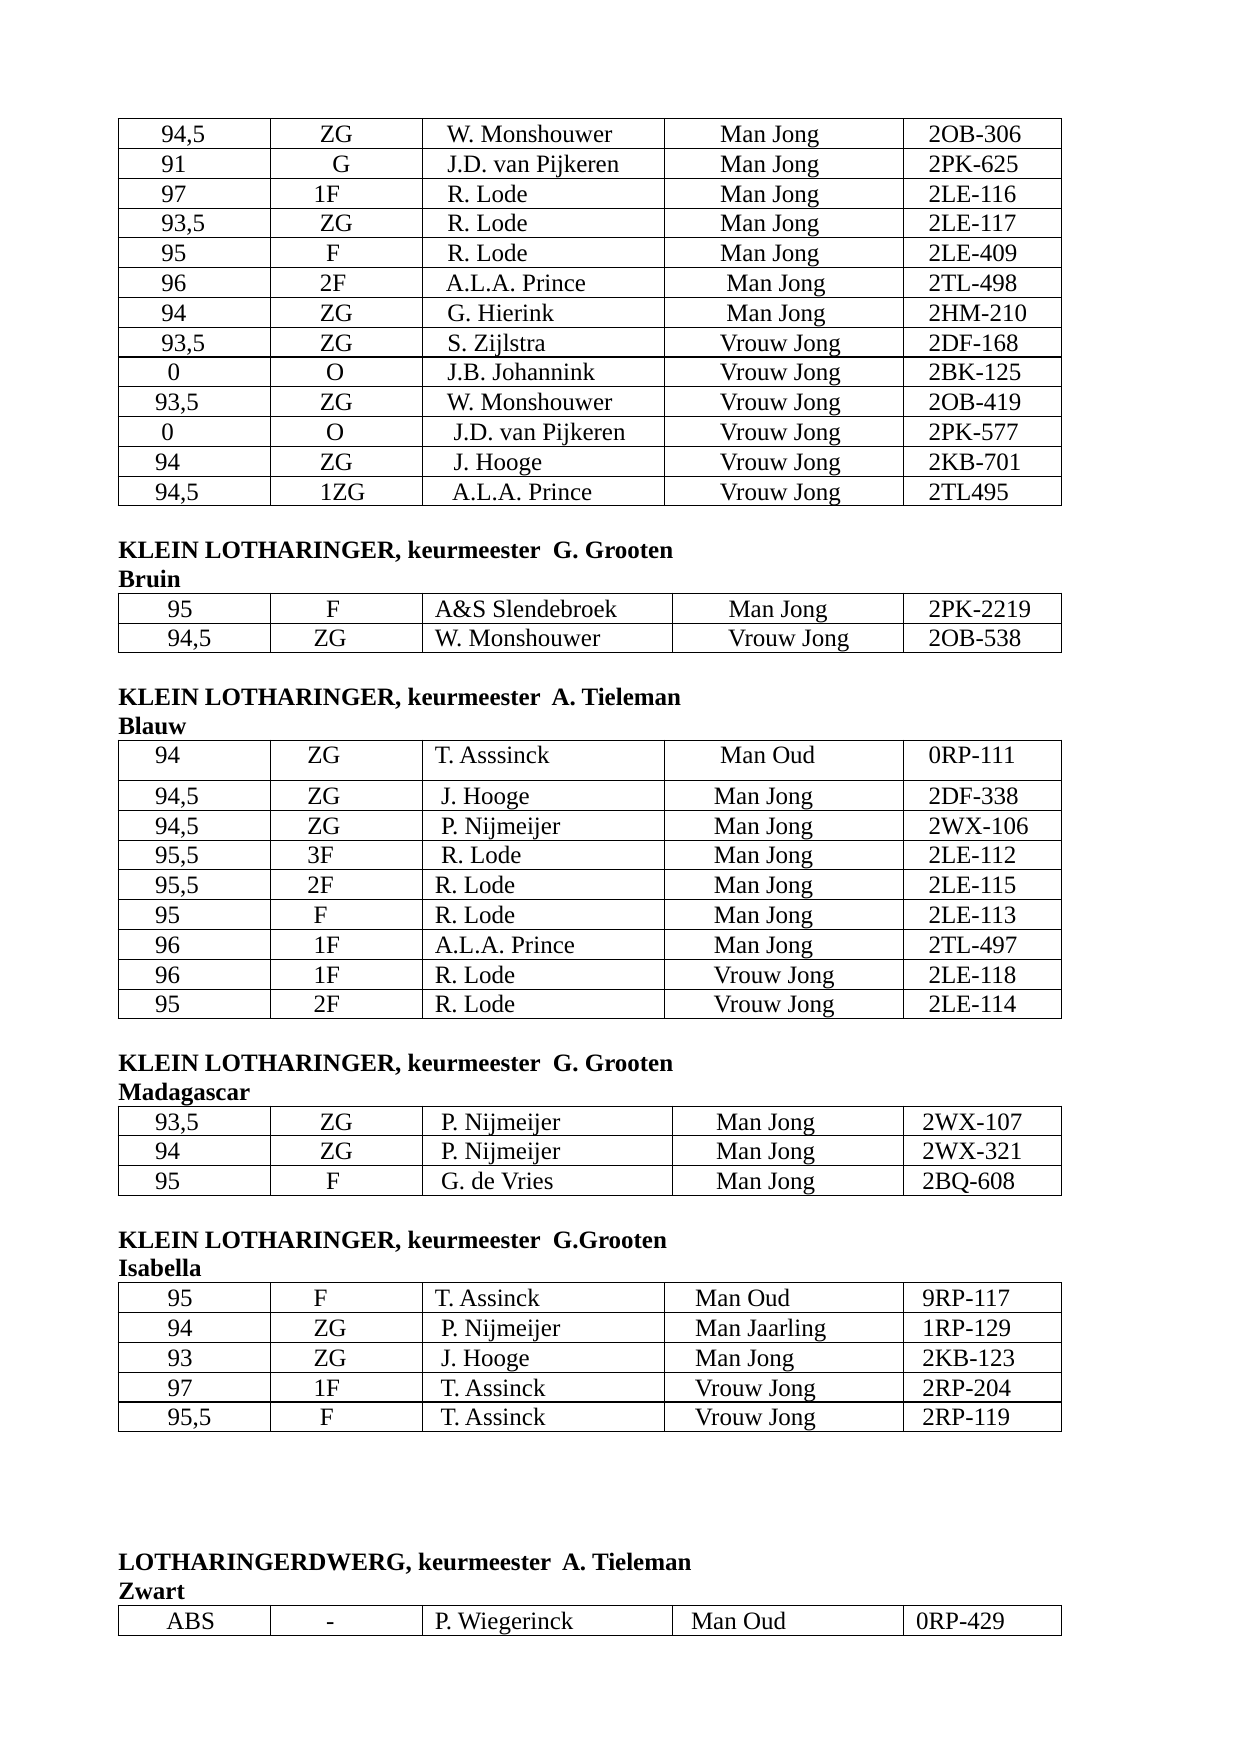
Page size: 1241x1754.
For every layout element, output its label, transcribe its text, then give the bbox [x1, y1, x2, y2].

table_cell 93,5 [119, 387, 270, 416]
table_cell F [271, 1403, 422, 1431]
table_cell 2RP-119 [904, 1403, 1061, 1431]
table_cell 1RP-129 [904, 1313, 1061, 1342]
table_cell 2DF-338 [904, 781, 1061, 810]
table_cell Vrouw Jong [665, 960, 903, 988]
table_cell 2RP-204 [904, 1373, 1061, 1401]
table_cell Vrouw Jong [665, 417, 903, 446]
table_cell Man Jong [665, 870, 903, 899]
table_cell W. Monshouwer [423, 119, 664, 148]
table_cell ZG [271, 1136, 422, 1165]
table_cell 94 [119, 1313, 270, 1342]
text Bruin [118, 564, 1122, 593]
table_header 9RP-117 [904, 1283, 1061, 1312]
table_header ABS [119, 1606, 270, 1634]
table_cell 93,5 [119, 328, 270, 356]
table_cell 2PK-577 [904, 417, 1061, 446]
table_header Man Jong [673, 594, 903, 622]
table_cell Man Jong [665, 238, 903, 267]
text LOTHARINGERDWERG, keurmeester A. Tieleman [118, 1547, 1122, 1576]
table_header F [271, 594, 422, 622]
table_cell R. Lode [423, 209, 664, 237]
table_cell ZG [271, 1313, 422, 1342]
table_header 0RP-111 [904, 741, 1061, 780]
table_header Man Oud [665, 741, 903, 780]
table_cell 94,5 [119, 119, 270, 148]
table_header 2WX-107 [904, 1107, 1061, 1135]
table_cell Vrouw Jong [665, 477, 903, 505]
table_cell 93 [119, 1343, 270, 1372]
table_cell J. Hooge [423, 781, 664, 810]
table_cell 2LE-409 [904, 238, 1061, 267]
table_cell Vrouw Jong [665, 447, 903, 476]
table_header P. Nijmeijer [423, 1107, 672, 1135]
table_cell R. Lode [423, 841, 664, 869]
table_cell 2TL-497 [904, 930, 1061, 959]
table_cell G. Hierink [423, 298, 664, 327]
table_cell ZG [271, 447, 422, 476]
table_header Man Oud [673, 1606, 903, 1634]
table_cell 1F [271, 960, 422, 988]
table_header ZG [271, 741, 422, 780]
table_cell 2TL495 [904, 477, 1061, 505]
table_cell G [271, 149, 422, 178]
table_cell Vrouw Jong [665, 1373, 903, 1401]
table_cell W. Monshouwer [423, 387, 664, 416]
table_cell R. Lode [423, 238, 664, 267]
table_cell J.D. van Pijkeren [423, 417, 664, 446]
table_cell J. Hooge [423, 447, 664, 476]
table_cell Man Jong [665, 209, 903, 237]
table_cell F [271, 1166, 422, 1195]
table_header 94 [119, 741, 270, 780]
table_cell Vrouw Jong [665, 1403, 903, 1431]
table_cell 1F [271, 179, 422, 207]
table_cell Man Jong [673, 1136, 903, 1165]
table_cell Man Jong [665, 841, 903, 869]
table_cell 96 [119, 960, 270, 988]
table_cell ZG [271, 119, 422, 148]
table_cell J.D. van Pijkeren [423, 149, 664, 178]
table_cell Man Jaarling [665, 1313, 903, 1342]
table_cell 3F [271, 841, 422, 869]
table_cell 2LE-113 [904, 900, 1061, 929]
table_cell Man Jong [665, 149, 903, 178]
table_cell 2WX-321 [904, 1136, 1061, 1165]
table_cell 2PK-625 [904, 149, 1061, 178]
table_cell 2LE-117 [904, 209, 1061, 237]
table_cell 2LE-114 [904, 990, 1061, 1018]
table_cell Vrouw Jong [665, 387, 903, 416]
table_cell Man Jong [665, 900, 903, 929]
table_cell T. Assinck [423, 1373, 664, 1401]
table_cell Man Jong [665, 1343, 903, 1372]
table_cell F [271, 238, 422, 267]
table_cell O [271, 358, 422, 386]
table_header ZG [271, 1107, 422, 1135]
table_cell 1F [271, 930, 422, 959]
table_cell 94,5 [119, 781, 270, 810]
table_cell J.B. Johannink [423, 358, 664, 386]
table_cell ZG [271, 624, 422, 652]
table_cell 91 [119, 149, 270, 178]
text Madagascar [118, 1077, 1122, 1106]
table_cell O [271, 417, 422, 446]
table_cell 2F [271, 990, 422, 1018]
table_cell ZG [271, 387, 422, 416]
table_cell Vrouw Jong [673, 624, 903, 652]
table_cell 2F [271, 268, 422, 297]
table_cell ZG [271, 781, 422, 810]
table_cell R. Lode [423, 960, 664, 988]
table_cell 2LE-115 [904, 870, 1061, 899]
table_cell 95,5 [119, 1403, 270, 1431]
table_cell T. Assinck [423, 1403, 664, 1431]
table_cell Man Jong [665, 811, 903, 839]
table_cell Man Jong [665, 781, 903, 810]
table_cell 2LE-112 [904, 841, 1061, 869]
table_header A&S Slendebroek [423, 594, 672, 622]
table_cell Man Jong [673, 1166, 903, 1195]
table_cell ZG [271, 1343, 422, 1372]
table_cell Man Jong [665, 268, 903, 297]
table_cell 94 [119, 1136, 270, 1165]
table_cell 2BK-125 [904, 358, 1061, 386]
text Blauw [118, 711, 1122, 739]
table_cell S. Zijlstra [423, 328, 664, 356]
table_cell Man Jong [665, 119, 903, 148]
table_header P. Wiegerinck [423, 1606, 672, 1634]
table_cell R. Lode [423, 179, 664, 207]
table_cell 95,5 [119, 841, 270, 869]
table_cell A.L.A. Prince [423, 268, 664, 297]
table_cell A.L.A. Prince [423, 930, 664, 959]
table_header 0RP-429 [904, 1606, 1061, 1634]
table_cell 94,5 [119, 811, 270, 839]
table_cell 97 [119, 1373, 270, 1401]
table_cell 95 [119, 990, 270, 1018]
table_cell 95 [119, 238, 270, 267]
table_header F [271, 1283, 422, 1312]
table_header - [271, 1606, 422, 1634]
table_cell 2KB-701 [904, 447, 1061, 476]
table_cell 2LE-118 [904, 960, 1061, 988]
table_cell 96 [119, 930, 270, 959]
table_header T. Assinck [423, 1283, 664, 1312]
table_cell J. Hooge [423, 1343, 664, 1372]
table_cell 2HM-210 [904, 298, 1061, 327]
table_cell 95,5 [119, 870, 270, 899]
table_cell 93,5 [119, 209, 270, 237]
table_header 95 [119, 594, 270, 622]
table_cell 94 [119, 298, 270, 327]
table_cell G. de Vries [423, 1166, 672, 1195]
table_cell A.L.A. Prince [423, 477, 664, 505]
table_cell 95 [119, 900, 270, 929]
table_cell R. Lode [423, 870, 664, 899]
table_cell F [271, 900, 422, 929]
table_cell 94,5 [119, 624, 270, 652]
table_cell 2TL-498 [904, 268, 1061, 297]
text KLEIN LOTHARINGER, keurmeester G. Grooten [118, 535, 1122, 564]
table_cell Vrouw Jong [665, 358, 903, 386]
table_cell Man Jong [665, 298, 903, 327]
table_cell 2LE-116 [904, 179, 1061, 207]
table_cell 94,5 [119, 477, 270, 505]
table_cell ZG [271, 328, 422, 356]
table_cell 94 [119, 447, 270, 476]
table_cell 1F [271, 1373, 422, 1401]
table_cell 2BQ-608 [904, 1166, 1061, 1195]
table_cell 2OB-306 [904, 119, 1061, 148]
table_cell 2F [271, 870, 422, 899]
text KLEIN LOTHARINGER, keurmeester G.Grooten [118, 1225, 1122, 1253]
table_header 95 [119, 1283, 270, 1312]
table_cell 2KB-123 [904, 1343, 1061, 1372]
table_header 93,5 [119, 1107, 270, 1135]
table_cell W. Monshouwer [423, 624, 672, 652]
table_cell 95 [119, 1166, 270, 1195]
table_cell 96 [119, 268, 270, 297]
text Zwart [118, 1576, 1122, 1605]
table_cell ZG [271, 811, 422, 839]
table_cell P. Nijmeijer [423, 811, 664, 839]
table_cell P. Nijmeijer [423, 1313, 664, 1342]
table_header T. Asssinck [423, 741, 664, 780]
table_cell ZG [271, 298, 422, 327]
table_cell Man Jong [665, 930, 903, 959]
table_cell Vrouw Jong [665, 328, 903, 356]
table_cell 1ZG [271, 477, 422, 505]
table_cell R. Lode [423, 900, 664, 929]
table_cell Vrouw Jong [665, 990, 903, 1018]
table_cell Man Jong [665, 179, 903, 207]
table_header 2PK-2219 [904, 594, 1061, 622]
table_cell 2OB-419 [904, 387, 1061, 416]
table_cell 2DF-168 [904, 328, 1061, 356]
table_cell 0 [119, 358, 270, 386]
table_cell 97 [119, 179, 270, 207]
table_cell R. Lode [423, 990, 664, 1018]
text KLEIN LOTHARINGER, keurmeester A. Tieleman [118, 682, 1122, 711]
table_cell 2OB-538 [904, 624, 1061, 652]
table_cell ZG [271, 209, 422, 237]
text Isabella [118, 1253, 1122, 1282]
table_header Man Oud [665, 1283, 903, 1312]
table_cell 2WX-106 [904, 811, 1061, 839]
text KLEIN LOTHARINGER, keurmeester G. Grooten [118, 1048, 1122, 1077]
table_cell 0 [119, 417, 270, 446]
table_header Man Jong [673, 1107, 903, 1135]
table_cell P. Nijmeijer [423, 1136, 672, 1165]
